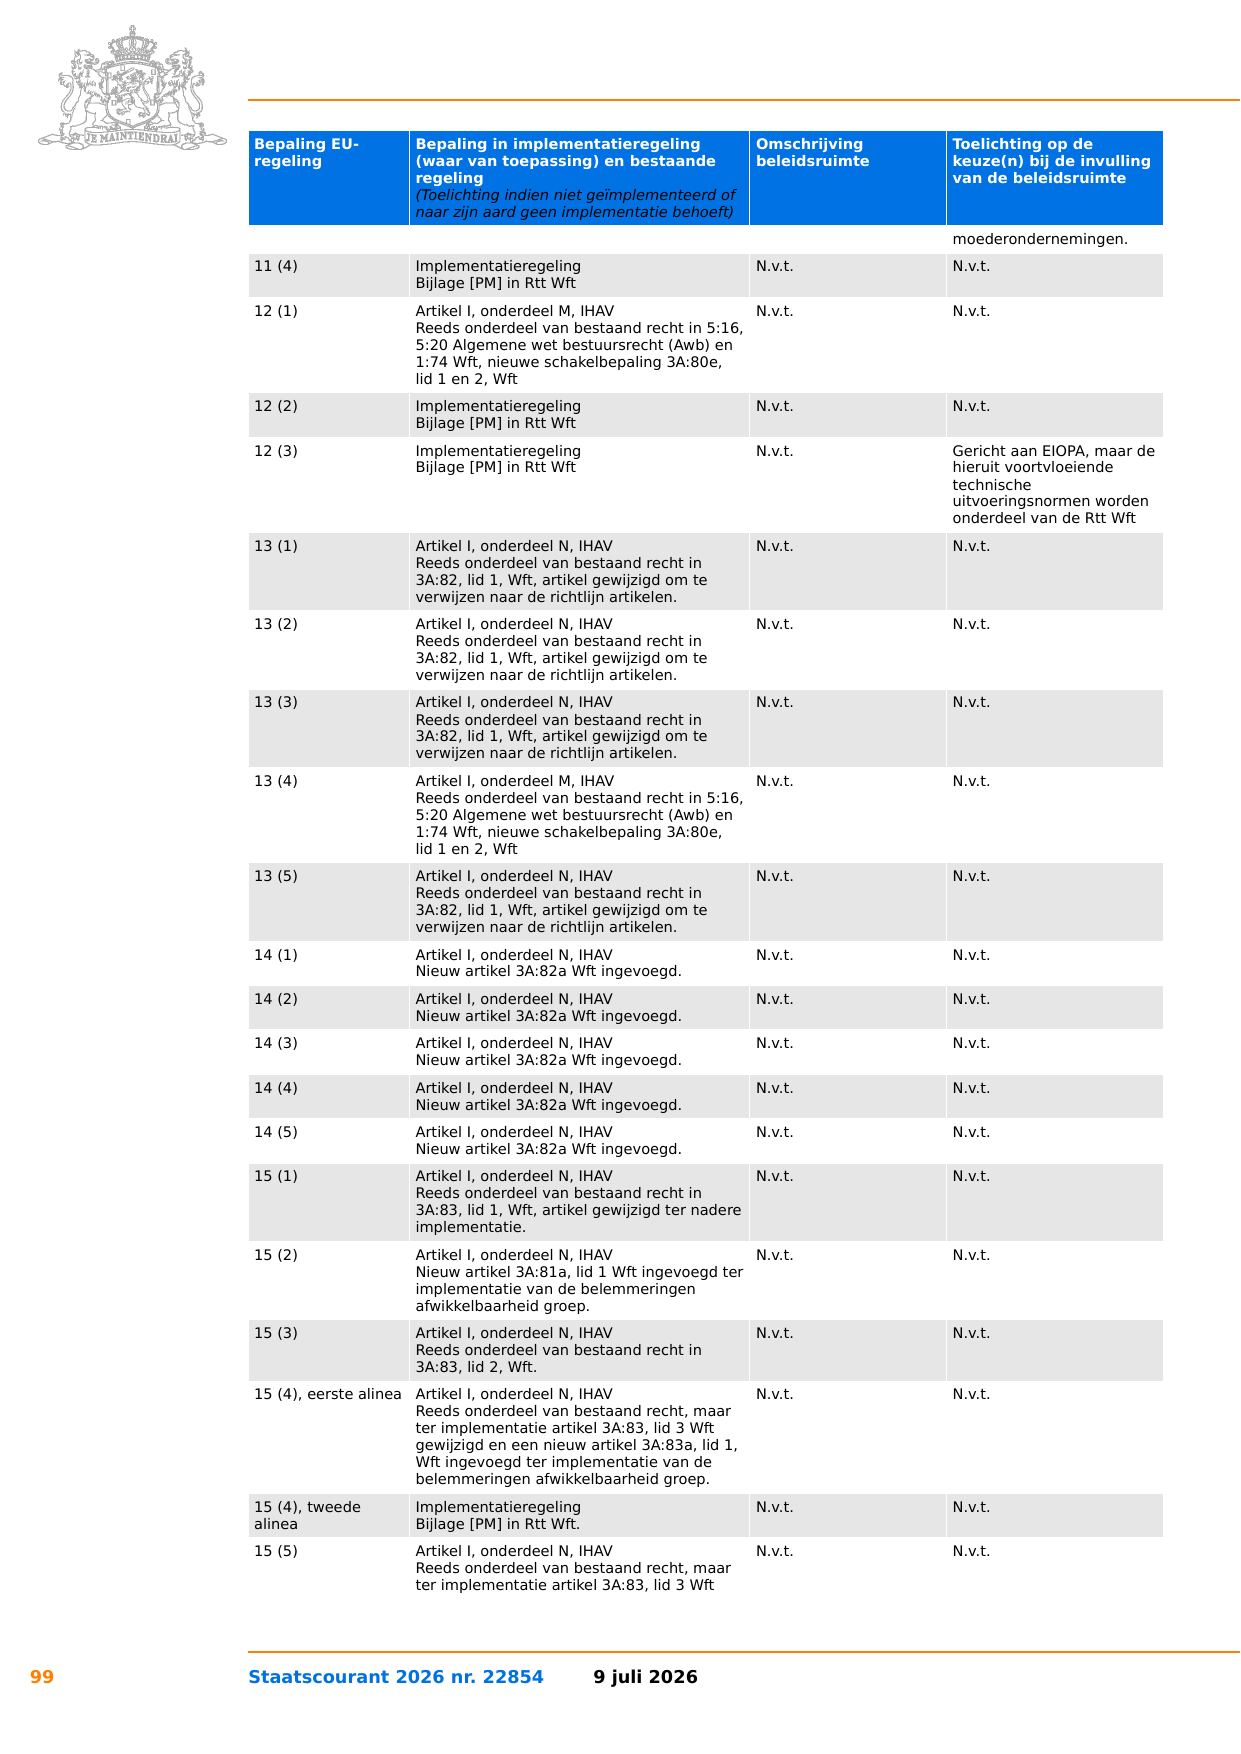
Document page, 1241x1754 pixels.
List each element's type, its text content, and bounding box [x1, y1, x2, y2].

table_cell Artikel I, onderdeel N, IHAV Reeds onderdeel van bestaand recht, maar ter implementatie artikel 3A:83, lid 3 Wft gewijzigd en een nieuw artikel 3A:83a, lid 1, Wft ingevoegd ter implementatie van de belemmeringen afwikkelbaarheid groep. [410, 1382, 749, 1493]
table_cell Artikel I, onderdeel N, IHAV Reeds onderdeel van bestaand recht in 3A:82, lid 1, Wft, artikel gewijzigd om te verwijzen naar de richtlijn artikelen. [410, 690, 749, 767]
table_cell Artikel I, onderdeel N, IHAV Reeds onderdeel van bestaand recht in 3A:82, lid 1, Wft, artikel gewijzigd om te verwijzen naar de richtlijn artikelen. [410, 611, 749, 689]
table_cell 13 (1) [249, 533, 409, 610]
table_cell 12 (3) [249, 438, 409, 532]
table_cell N.v.t. [947, 1119, 1163, 1162]
table_cell N.v.t. [750, 1382, 946, 1493]
table_cell N.v.t. [750, 1320, 946, 1381]
table_cell Artikel I, onderdeel N, IHAV Reeds onderdeel van bestaand recht in 3A:83, lid 1, Wft, artikel gewijzigd ter nadere implementatie. [410, 1164, 749, 1241]
table_cell 15 (3) [249, 1320, 409, 1381]
table_cell N.v.t. [947, 1538, 1163, 1598]
table_cell [410, 226, 749, 253]
table_cell Artikel I, onderdeel N, IHAV Reeds onderdeel van bestaand recht in 3A:83, lid 2, Wft. [410, 1320, 749, 1381]
table_cell N.v.t. [750, 1494, 946, 1537]
table_cell Implementatieregeling Bijlage [PM] in Rtt Wft [410, 438, 749, 532]
table_cell 14 (4) [249, 1075, 409, 1118]
table_cell N.v.t. [947, 986, 1163, 1029]
table_cell N.v.t. [750, 768, 946, 862]
table_cell 15 (4), tweede alinea [249, 1494, 409, 1537]
table_cell N.v.t. [750, 690, 946, 767]
table_header Bepaling EU-regeling [249, 131, 409, 225]
table_cell Artikel I, onderdeel N, IHAV Nieuw artikel 3A:81a, lid 1 Wft ingevoegd ter implementatie van de belemmeringen afwikkelbaarheid groep. [410, 1242, 749, 1319]
table_cell N.v.t. [947, 1164, 1163, 1241]
table_cell [750, 226, 946, 253]
table_cell [249, 226, 409, 253]
table_cell 15 (4), eerste alinea [249, 1382, 409, 1493]
table_cell 14 (5) [249, 1119, 409, 1162]
table_cell 13 (4) [249, 768, 409, 862]
table_cell Artikel I, onderdeel N, IHAV Reeds onderdeel van bestaand recht in 3A:82, lid 1, Wft, artikel gewijzigd om te verwijzen naar de richtlijn artikelen. [410, 533, 749, 610]
table_cell N.v.t. [750, 1538, 946, 1598]
table_cell N.v.t. [947, 942, 1163, 985]
table_cell N.v.t. [947, 1030, 1163, 1074]
table_cell 11 (4) [249, 254, 409, 297]
table_cell Artikel I, onderdeel M, IHAV Reeds onderdeel van bestaand recht in 5:16, 5:20 Algemene wet bestuursrecht (Awb) en 1:74 Wft, nieuwe schakelbepaling 3A:80e, lid 1 en 2, Wft [410, 768, 749, 862]
table_cell N.v.t. [750, 863, 946, 941]
table_cell Artikel I, onderdeel N, IHAV Reeds onderdeel van bestaand recht, maar ter implementatie artikel 3A:83, lid 3 Wft [410, 1538, 749, 1598]
table_cell N.v.t. [947, 254, 1163, 297]
table_cell N.v.t. [947, 1242, 1163, 1319]
table_cell N.v.t. [947, 690, 1163, 767]
table_cell N.v.t. [947, 863, 1163, 941]
table_cell Implementatieregeling Bijlage [PM] in Rtt Wft [410, 393, 749, 437]
table_header Toelichting op de keuze(n) bij de invulling van de beleidsruimte [947, 131, 1163, 225]
table_cell N.v.t. [750, 1164, 946, 1241]
table_cell Artikel I, onderdeel N, IHAV Reeds onderdeel van bestaand recht in 3A:82, lid 1, Wft, artikel gewijzigd om te verwijzen naar de richtlijn artikelen. [410, 863, 749, 941]
table_cell N.v.t. [750, 298, 946, 392]
table_cell N.v.t. [947, 1075, 1163, 1118]
table_cell N.v.t. [750, 611, 946, 689]
table_cell 14 (3) [249, 1030, 409, 1074]
table_cell Artikel I, onderdeel N, IHAV Nieuw artikel 3A:82a Wft ingevoegd. [410, 1030, 749, 1074]
table_cell N.v.t. [750, 1119, 946, 1162]
table_cell N.v.t. [750, 393, 946, 437]
table_cell Artikel I, onderdeel N, IHAV Nieuw artikel 3A:82a Wft ingevoegd. [410, 986, 749, 1029]
table_cell N.v.t. [750, 1030, 946, 1074]
table_header Bepaling in implementatieregeling (waar van toepassing) en bestaande regeling (Toelichting indien niet geïmplementeerd of naar zijn aard geen implementatie behoeft) [410, 131, 749, 225]
table_cell N.v.t. [947, 1494, 1163, 1537]
table_cell 15 (5) [249, 1538, 409, 1598]
table_cell 15 (1) [249, 1164, 409, 1241]
table_cell 14 (1) [249, 942, 409, 985]
table_cell N.v.t. [947, 768, 1163, 862]
table_cell N.v.t. [750, 533, 946, 610]
table_cell Artikel I, onderdeel N, IHAV Nieuw artikel 3A:82a Wft ingevoegd. [410, 942, 749, 985]
table_cell 13 (2) [249, 611, 409, 689]
table_cell N.v.t. [947, 393, 1163, 437]
table_cell 15 (2) [249, 1242, 409, 1319]
picture [38, 25, 227, 150]
table_cell N.v.t. [750, 1075, 946, 1118]
table_cell N.v.t. [947, 1320, 1163, 1381]
table_cell N.v.t. [750, 942, 946, 985]
table_cell 12 (1) [249, 298, 409, 392]
table_cell Implementatieregeling Bijlage [PM] in Rtt Wft. [410, 1494, 749, 1537]
table_cell Implementatieregeling Bijlage [PM] in Rtt Wft [410, 254, 749, 297]
table_cell Gericht aan EIOPA, maar de hieruit voortvloeiende technische uitvoeringsnormen worden onderdeel van de Rtt Wft [947, 438, 1163, 532]
table_cell moederondernemingen. [947, 226, 1163, 253]
table_cell 14 (2) [249, 986, 409, 1029]
table_cell N.v.t. [750, 986, 946, 1029]
table_cell N.v.t. [947, 533, 1163, 610]
table_cell N.v.t. [750, 1242, 946, 1319]
table_cell N.v.t. [750, 254, 946, 297]
table_cell N.v.t. [947, 1382, 1163, 1493]
table_cell 13 (3) [249, 690, 409, 767]
table_cell Artikel I, onderdeel N, IHAV Nieuw artikel 3A:82a Wft ingevoegd. [410, 1119, 749, 1162]
table_cell Artikel I, onderdeel M, IHAV Reeds onderdeel van bestaand recht in 5:16, 5:20 Algemene wet bestuursrecht (Awb) en 1:74 Wft, nieuwe schakelbepaling 3A:80e, lid 1 en 2, Wft [410, 298, 749, 392]
table_cell N.v.t. [947, 611, 1163, 689]
table_cell 13 (5) [249, 863, 409, 941]
table_header Omschrijving beleidsruimte [750, 131, 946, 225]
table_cell Artikel I, onderdeel N, IHAV Nieuw artikel 3A:82a Wft ingevoegd. [410, 1075, 749, 1118]
table_cell N.v.t. [750, 438, 946, 532]
table_cell 12 (2) [249, 393, 409, 437]
table_cell N.v.t. [947, 298, 1163, 392]
